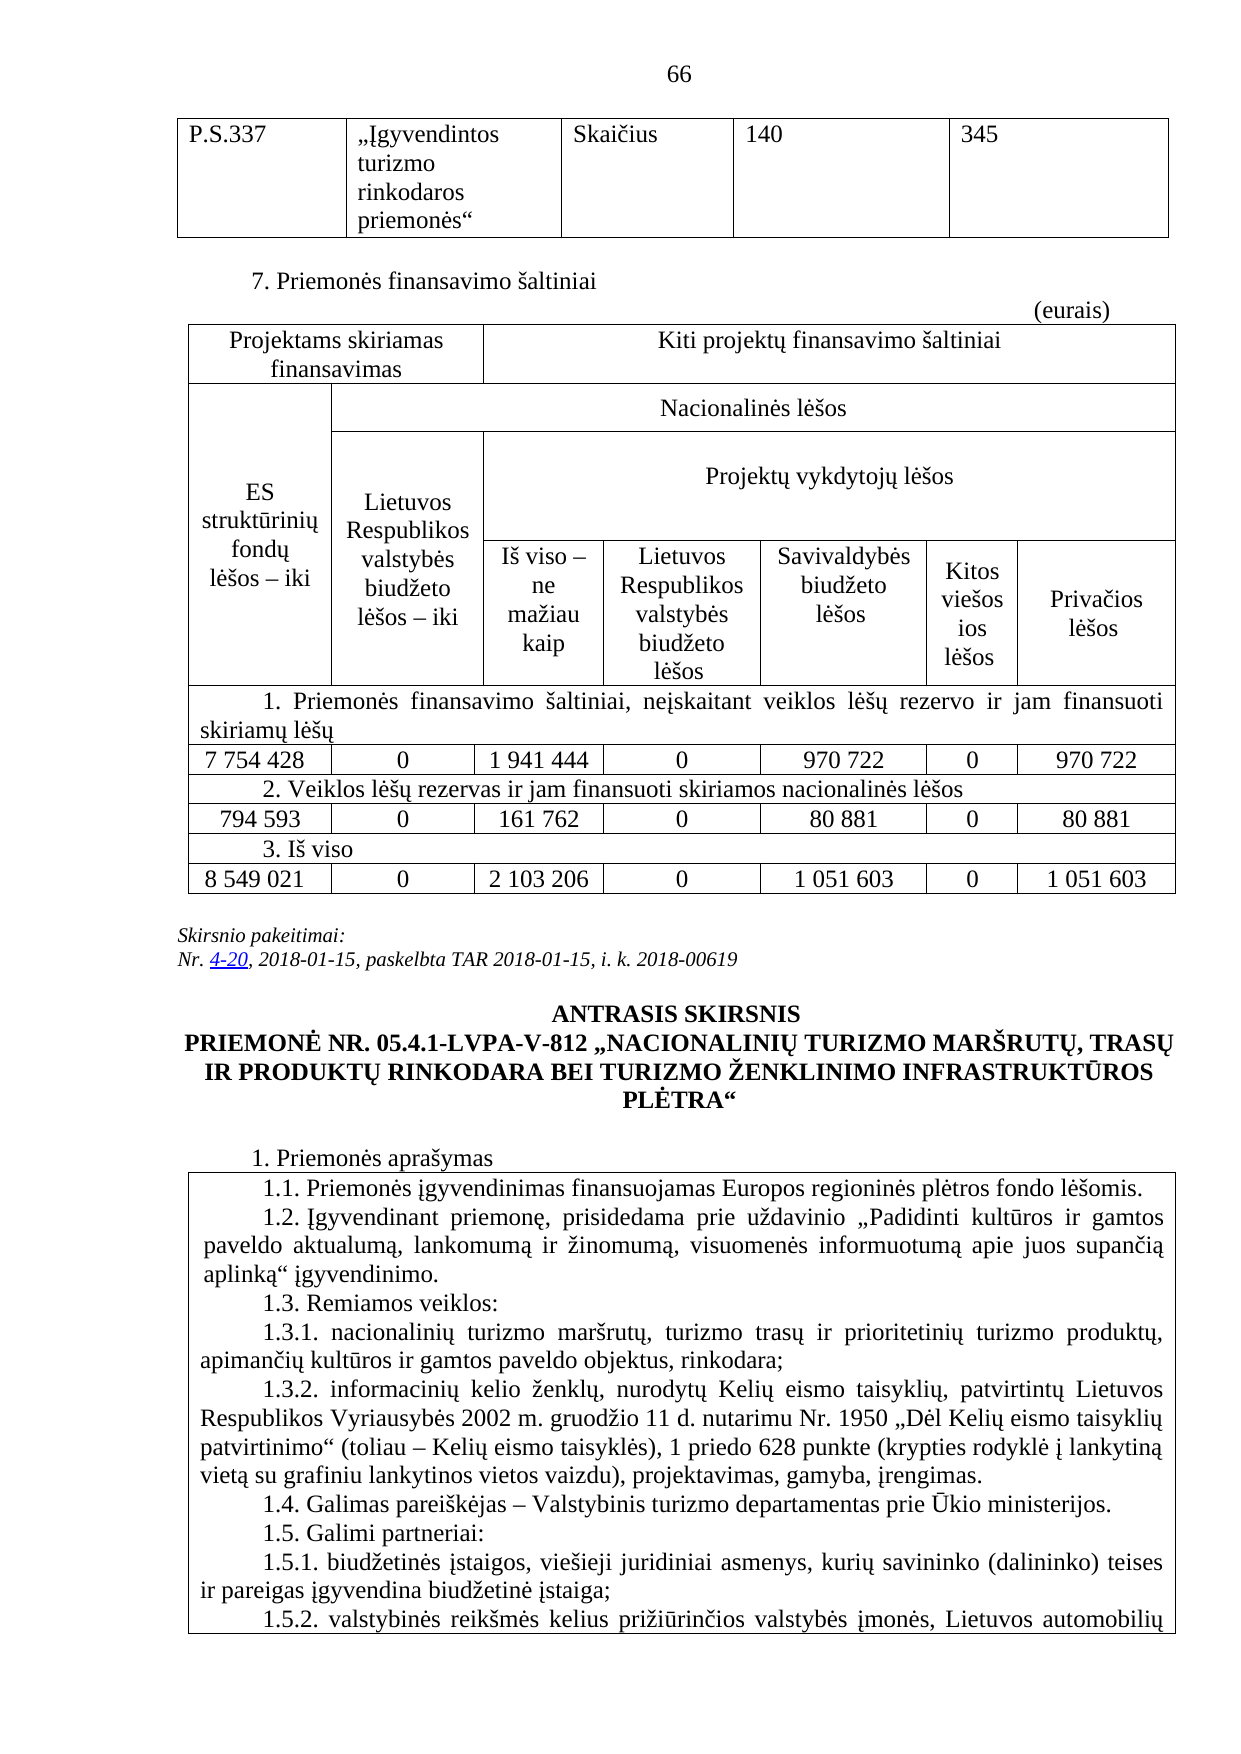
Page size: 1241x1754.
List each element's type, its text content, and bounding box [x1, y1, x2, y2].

table_cell Iš viso – ne mažiau kaip [484, 541, 603, 685]
table_cell 345 [950, 119, 1168, 237]
table_cell 794 593 [189, 804, 331, 833]
table_header 1.1. Priemonės įgyvendinimas finansuojamas Europos regioninės plėtros fondo lėšomis. [189, 1173, 1175, 1202]
table_cell 1 051 603 [761, 864, 926, 893]
table_cell 0 [332, 745, 474, 773]
table_cell 1.2. Įgyvendinant priemonę, prisidedama prie uždavinio „Padidinti kultūros ir gamtos paveldo aktualumą, lankomumą ir žinomumą, visuomenės informuotumą apie juos supančią aplinką“ įgyvendinimo. [189, 1202, 1175, 1288]
table_cell 0 [332, 864, 474, 893]
table_cell 970 722 [1018, 745, 1175, 773]
table_cell 140 [734, 119, 949, 237]
table_cell 80 881 [1018, 804, 1175, 833]
text Nr. 4-20, 2018-01-15, paskelbta TAR 2018-01-15, i. k. 2018-00619 [177, 947, 1181, 971]
table_cell Lietuvos Respublikos valstybės biudžeto lėšos [604, 541, 760, 685]
table_cell 8 549 021 [189, 864, 331, 893]
table_cell „Įgyvendintos turizmo rinkodaros priemonės“ [347, 119, 561, 237]
table_cell Projektų vykdytojų lėšos [484, 432, 1175, 540]
table_cell Lietuvos Respublikos valstybės biudžeto lėšos – iki [332, 432, 483, 685]
table_cell Privačios lėšos [1018, 541, 1175, 685]
table_cell 1.3. Remiamos veiklos: 1.3.1. nacionalinių turizmo maršrutų, turizmo trasų ir prioritetinių turizmo produktų, apimančių kultūros ir gamtos paveldo objektus, rinkodara; 1.3.2. informacinių kelio ženklų, nurodytų Kelių eismo taisyklių, patvirtintų Lietuvos Respublikos Vyriausybės 2002 m. gruodžio 11 d. nutarimu Nr. 1950 „Dėl Kelių eismo taisyklių patvirtinimo“ (toliau – Kelių eismo taisyklės), 1 priedo 628 punkte (krypties rodyklė į lankytiną vietą su grafiniu lankytinos vietos vaizdu), projektavimas, gamyba, įrengimas. [189, 1288, 1175, 1489]
table_cell 3. Iš viso [189, 834, 1175, 863]
text (eurais) [177, 295, 1181, 324]
table_cell Kitos viešosios lėšos [927, 541, 1017, 685]
table_cell 2. Veiklos lėšų rezervas ir jam finansuoti skiriamos nacionalinės lėšos [189, 775, 1175, 803]
table_cell 970 722 [761, 745, 926, 773]
table_cell ES struktūrinių fondų lėšos – iki [189, 384, 331, 685]
table_cell 1. Priemonės finansavimo šaltiniai, neįskaitant veiklos lėšų rezervo ir jam finansuoti skiriamų lėšų [189, 686, 1175, 744]
text Skirsnio pakeitimai: [177, 922, 1181, 947]
text PRIEMONĖ NR. 05.4.1-LVPA-V-812 „NACIONALINIŲ TURIZMO MARŠRUTŲ, TRASŲ IR PRODUKTŲ RINKODARA BEI TURIZMO ŽENKLINIMO INFRASTRUKTŪROS PLĖTRA“ [177, 1028, 1181, 1114]
table_cell Skaičius [562, 119, 733, 237]
table_cell 1 941 444 [475, 745, 603, 773]
table_cell 0 [927, 864, 1017, 893]
table_cell 161 762 [475, 804, 603, 833]
table_header Projektams skiriamas finansavimas [189, 325, 483, 382]
table_cell 7 754 428 [189, 745, 331, 773]
table_cell 0 [604, 804, 760, 833]
table_cell 0 [332, 804, 474, 833]
table_cell 0 [604, 745, 760, 773]
table_cell P.S.337 [178, 119, 346, 237]
table_header Kiti projektų finansavimo šaltiniai [484, 325, 1175, 382]
table_cell 0 [927, 804, 1017, 833]
table_cell 0 [604, 864, 760, 893]
text 7. Priemonės finansavimo šaltiniai [251, 266, 1181, 295]
text 1. Priemonės aprašymas [244, 1143, 1181, 1172]
table_cell Savivaldybės biudžeto lėšos [761, 541, 926, 685]
table_cell 2 103 206 [475, 864, 603, 893]
table_cell 0 [927, 745, 1017, 773]
table_cell 1 051 603 [1018, 864, 1175, 893]
text ANTRASIS SKIRSNIS [177, 999, 1181, 1028]
table_cell 80 881 [761, 804, 926, 833]
table_cell 1.4. Galimas pareiškėjas – Valstybinis turizmo departamentas prie Ūkio ministerijos. 1.5. Galimi partneriai: 1.5.1. biudžetinės įstaigos, viešieji juridiniai asmenys, kurių savininko (dalininko) teises ir pareigas įgyvendina biudžetinė įstaiga; 1.5.2. valstybinės reikšmės kelius prižiūrinčios valstybės įmonės, Lietuvos automobilių [189, 1489, 1175, 1633]
table_cell Nacionalinės lėšos [332, 384, 1175, 431]
